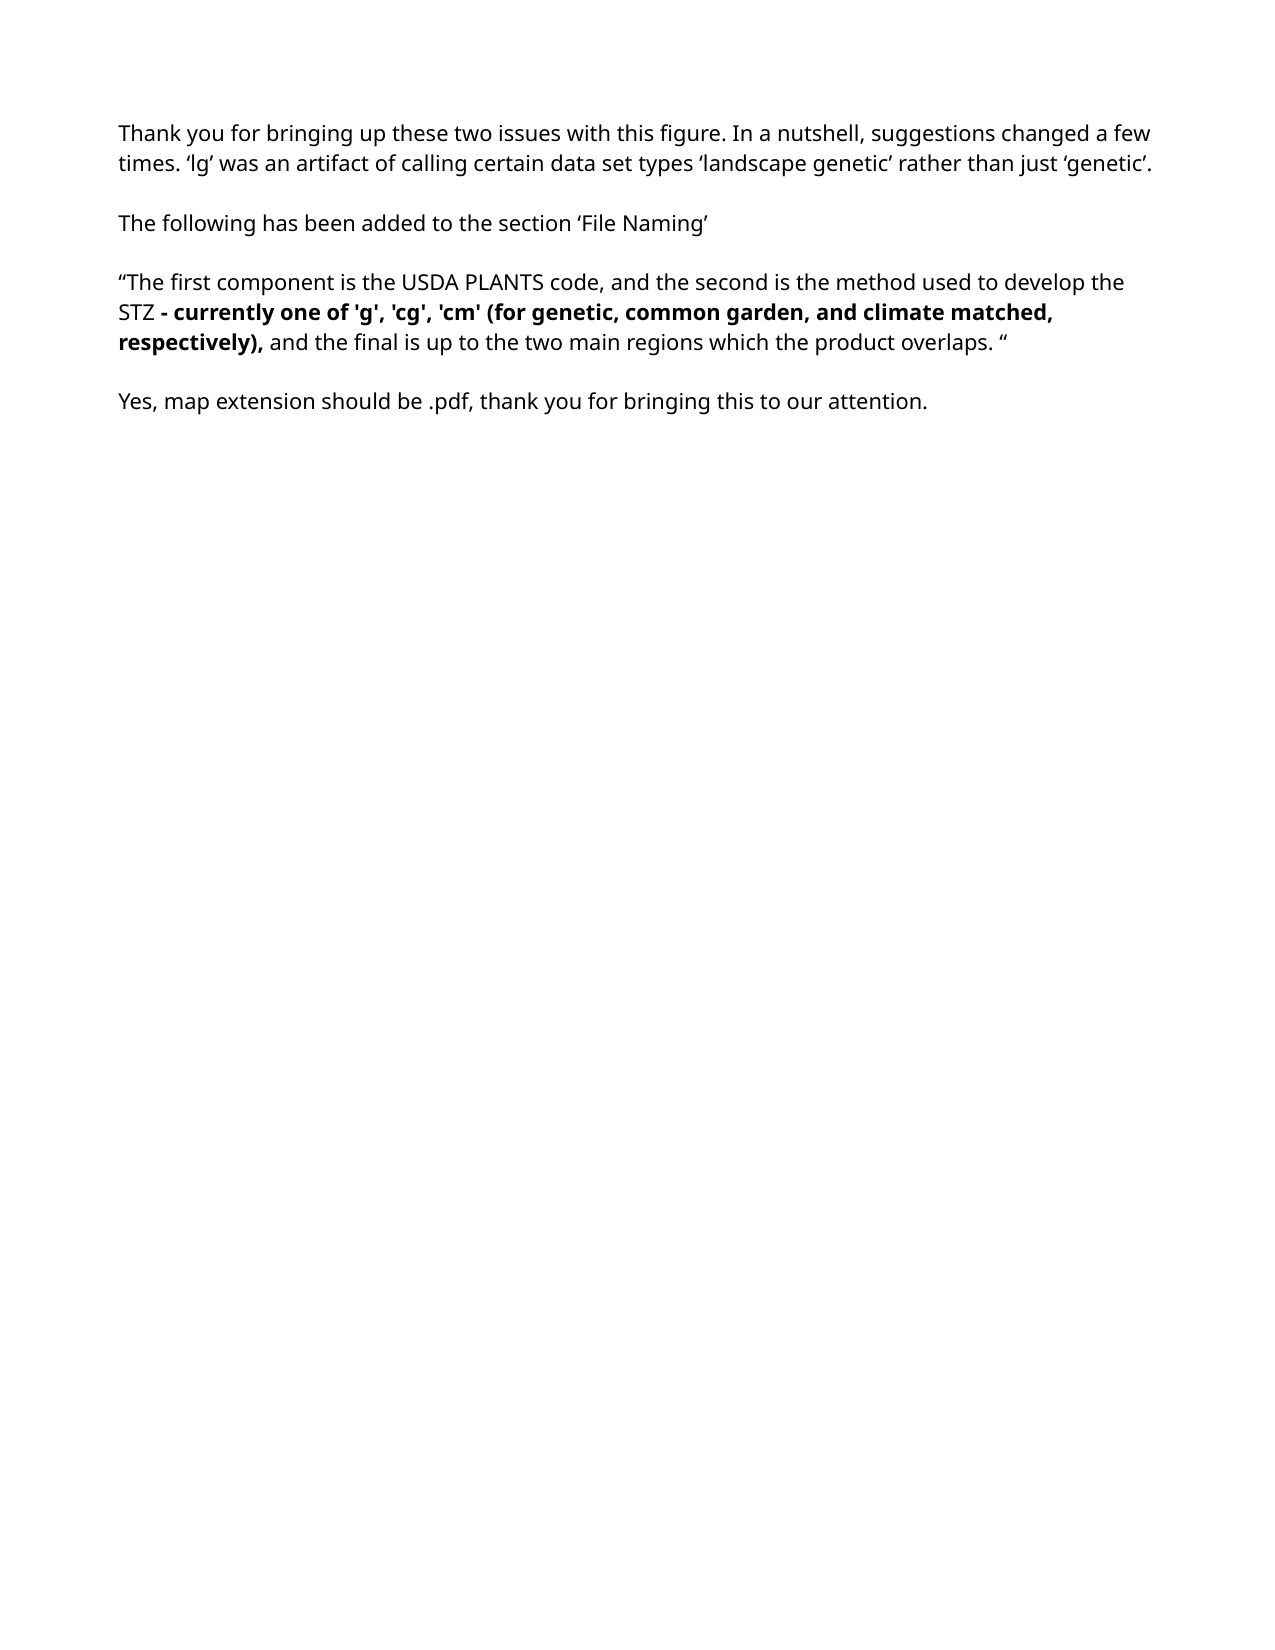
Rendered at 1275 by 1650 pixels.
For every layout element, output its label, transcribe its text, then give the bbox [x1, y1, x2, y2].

text “The first component is the USDA PLANTS code, and the second is the method used to develop the STZ - currently one of 'g', 'cg', 'cm' (for genetic, common garden, and climate matched, respectively), and the final is up to the two main regions which the product overlaps. “ [118, 267, 1157, 356]
text The following has been added to the section ‘File Naming’ [118, 207, 1157, 237]
text Thank you for bringing up these two issues with this figure. In a nutshell, suggestions changed a few times. ‘lg’ was an artifact of calling certain data set types ‘landscape genetic’ rather than just ‘genetic’. [118, 118, 1157, 178]
text Yes, map extension should be .pdf, thank you for bringing this to our attention. [118, 386, 1157, 416]
